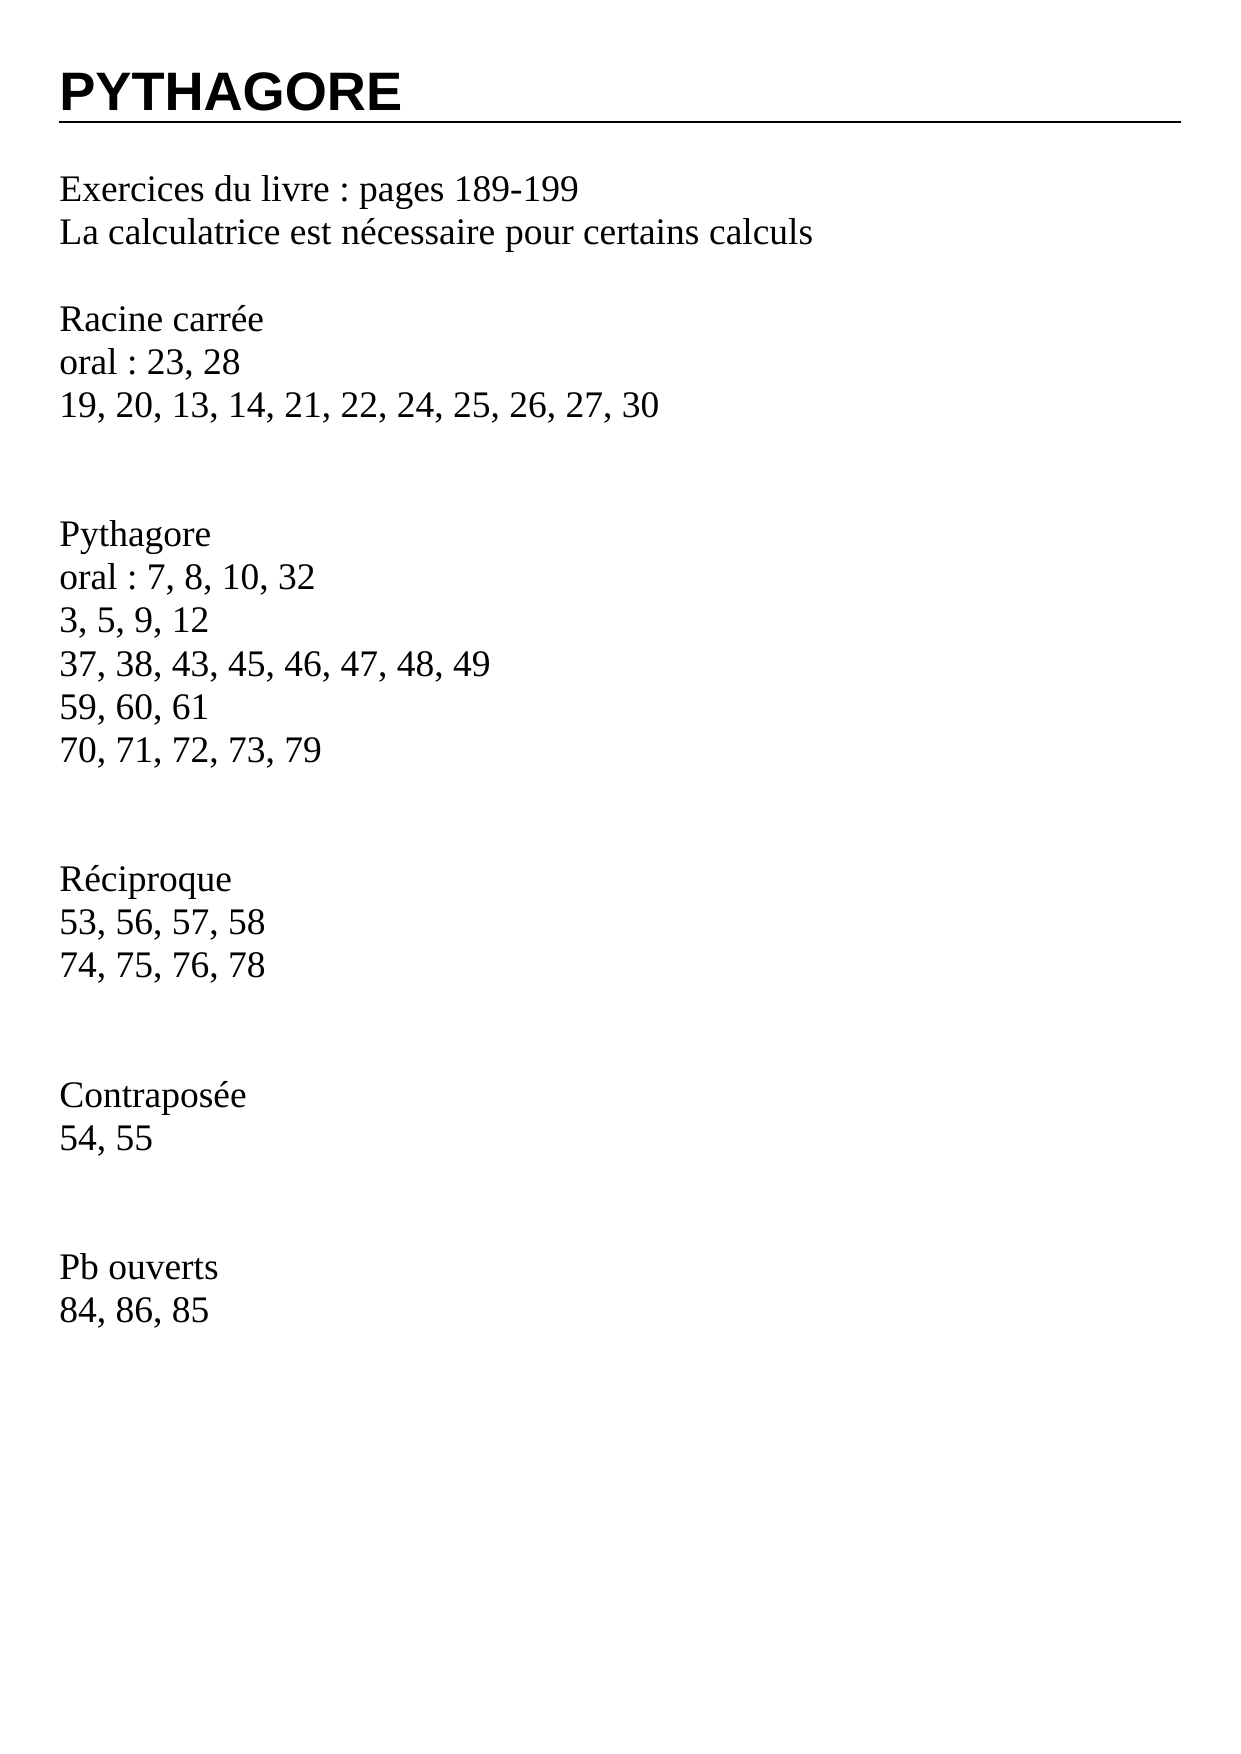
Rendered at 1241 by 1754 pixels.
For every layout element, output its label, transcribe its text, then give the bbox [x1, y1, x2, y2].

text 59, 60, 61 [59, 684, 1181, 727]
text 54, 55 [59, 1115, 1181, 1158]
text Exercices du livre : pages 189-199 [59, 167, 1181, 210]
text 3, 5, 9, 12 [59, 598, 1181, 641]
text 53, 56, 57, 58 [59, 900, 1181, 943]
text Contraposée [59, 1072, 1181, 1115]
text Racine carrée [59, 296, 1181, 339]
text Réciproque [59, 857, 1181, 900]
text 84, 86, 85 [59, 1288, 1181, 1331]
text 37, 38, 43, 45, 46, 47, 48, 49 [59, 641, 1181, 684]
text 19, 20, 13, 14, 21, 22, 24, 25, 26, 27, 30 [59, 382, 1181, 425]
text Pb ouverts [59, 1245, 1181, 1288]
text Pythagore [59, 59, 1181, 121]
text La calculatrice est nécessaire pour certains calculs [59, 210, 1181, 253]
text oral : 7, 8, 10, 32 [59, 555, 1181, 598]
text 74, 75, 76, 78 [59, 943, 1181, 986]
text Pythagore [59, 512, 1181, 555]
text oral : 23, 28 [59, 339, 1181, 382]
text 70, 71, 72, 73, 79 [59, 727, 1181, 770]
